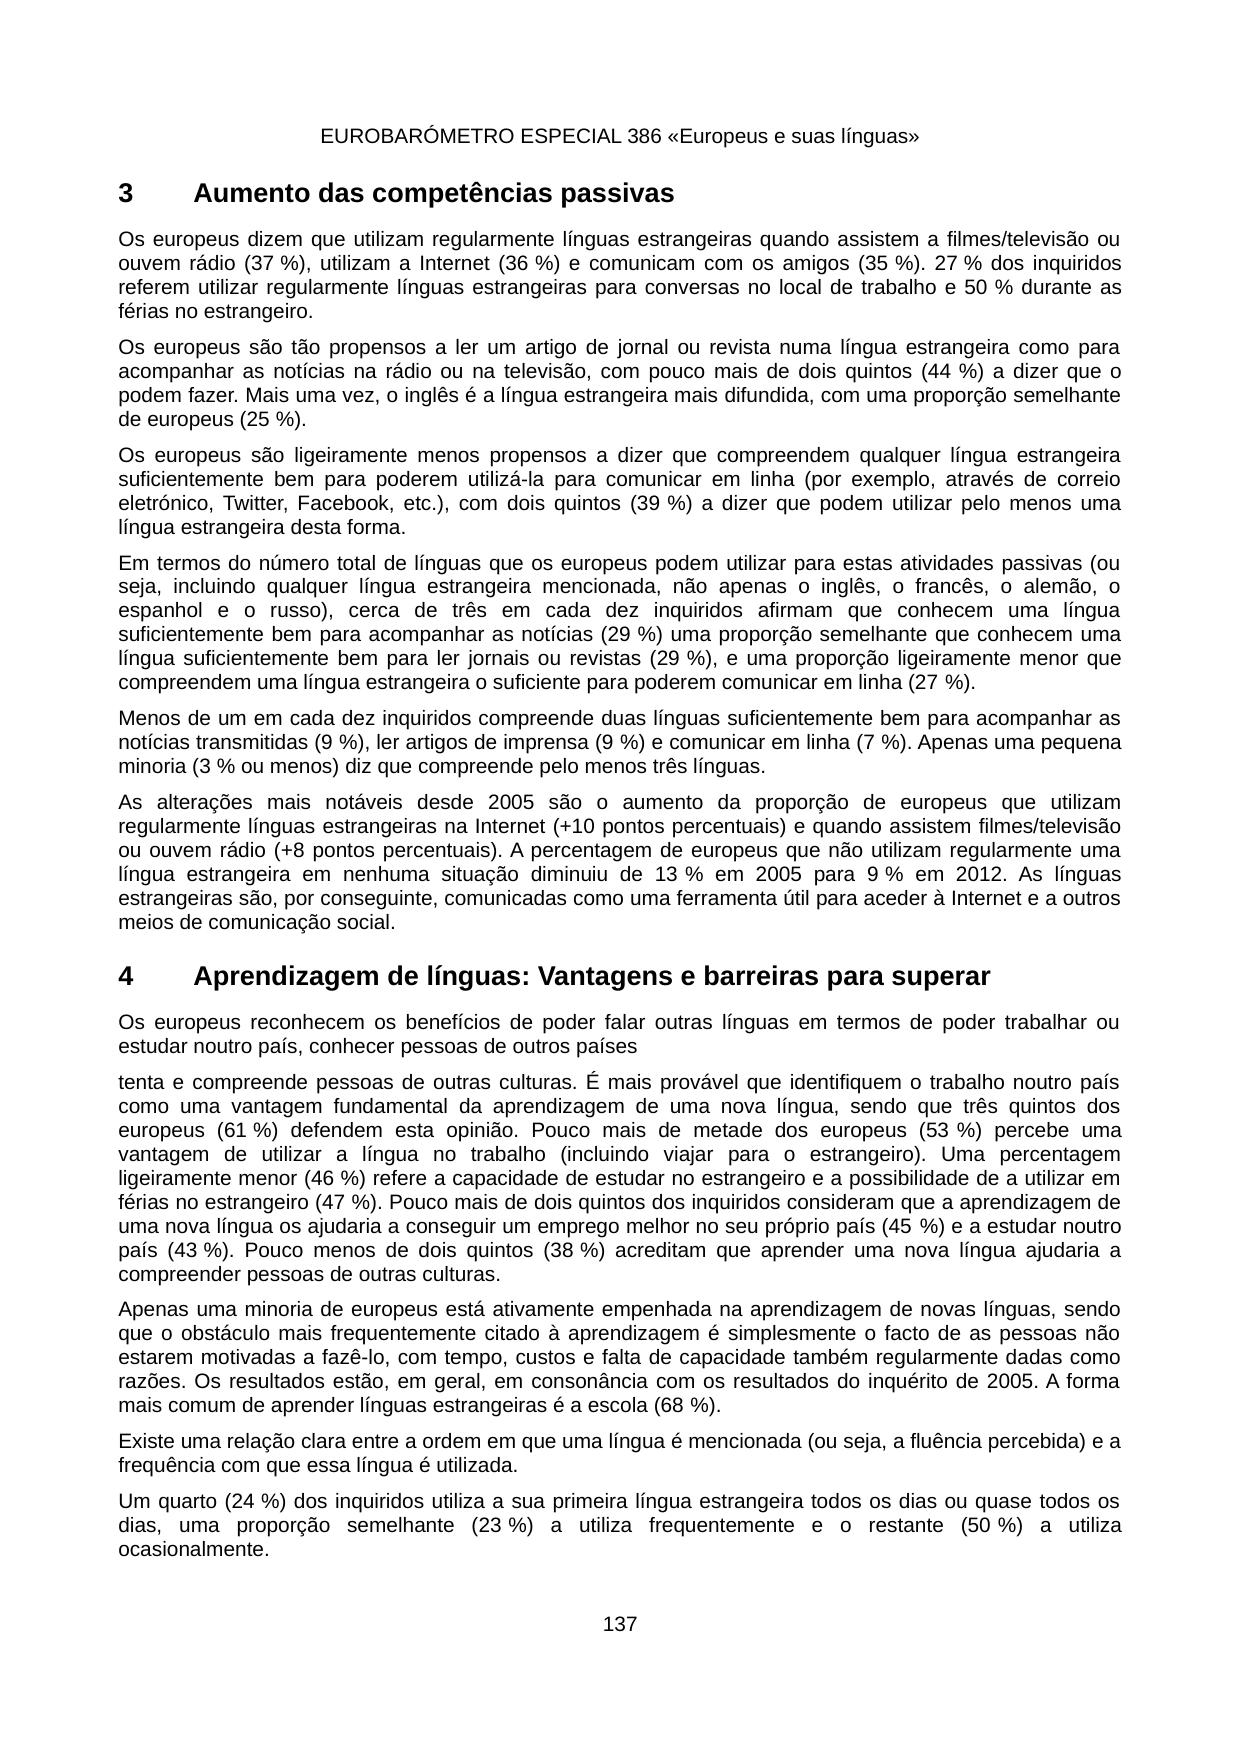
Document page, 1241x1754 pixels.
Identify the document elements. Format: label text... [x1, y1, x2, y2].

text Apenas uma minoria de europeus está ativamente empenhada na aprendizagem de novas línguas, sendo que o obstáculo mais frequentemente citado à aprendizagem é simplesmente o facto de as pessoas não estarem motivadas a fazê-lo, com tempo, custos e falta de capacidade também regularmente dadas como razões. Os resultados estão, em geral, em consonância com os resultados do inquérito de 2005. A forma mais comum de aprender línguas estrangeiras é a escola (68 %). [118, 1297, 1122, 1417]
text tenta e compreende pessoas de outras culturas. É mais provável que identifiquem o trabalho noutro país como uma vantagem fundamental da aprendizagem de uma nova língua, sendo que três quintos dos europeus (61 %) defendem esta opinião. Pouco mais de metade dos europeus (53 %) percebe uma vantagem de utilizar a língua no trabalho (incluindo viajar para o estrangeiro). Uma percentagem ligeiramente menor (46 %) refere a capacidade de estudar no estrangeiro e a possibilidade de a utilizar em férias no estrangeiro (47 %). Pouco mais de dois quintos dos inquiridos consideram que a aprendizagem de uma nova língua os ajudaria a conseguir um emprego melhor no seu próprio país (45 %) e a estudar noutro país (43 %). Pouco menos de dois quintos (38 %) acreditam que aprender uma nova língua ajudaria a compreender pessoas de outras culturas. [118, 1070, 1122, 1285]
subtitle Aprendizagem de línguas: Vantagens e barreiras para superar [118, 960, 1122, 991]
text Existe uma relação clara entre a ordem em que uma língua é mencionada (ou seja, a fluência percebida) e a frequência com que essa língua é utilizada. [118, 1429, 1122, 1477]
text Um quarto (24 %) dos inquiridos utiliza a sua primeira língua estrangeira todos os dias ou quase todos os dias, uma proporção semelhante (23 %) a utiliza frequentemente e o restante (50 %) a utiliza ocasionalmente. [118, 1489, 1122, 1561]
text Os europeus reconhecem os benefícios de poder falar outras línguas em termos de poder trabalhar ou estudar noutro país, conhecer pessoas de outros países [118, 1010, 1122, 1058]
text As alterações mais notáveis desde 2005 são o aumento da proporção de europeus que utilizam regularmente línguas estrangeiras na Internet (+10 pontos percentuais) e quando assistem filmes/televisão ou ouvem rádio (+8 pontos percentuais). A percentagem de europeus que não utilizam regularmente uma língua estrangeira em nenhuma situação diminuiu de 13 % em 2005 para 9 % em 2012. As línguas estrangeiras são, por conseguinte, comunicadas como uma ferramenta útil para aceder à Internet e a outros meios de comunicação social. [118, 790, 1122, 933]
text Menos de um em cada dez inquiridos compreende duas línguas suficientemente bem para acompanhar as notícias transmitidas (9 %), ler artigos de imprensa (9 %) e comunicar em linha (7 %). Apenas uma pequena minoria (3 % ou menos) diz que compreende pelo menos três línguas. [118, 706, 1122, 778]
text Os europeus são tão propensos a ler um artigo de jornal ou revista numa língua estrangeira como para acompanhar as notícias na rádio ou na televisão, com pouco mais de dois quintos (44 %) a dizer que o podem fazer. Mais uma vez, o inglês é a língua estrangeira mais difundida, com uma proporção semelhante de europeus (25 %). [118, 335, 1122, 431]
text Os europeus dizem que utilizam regularmente línguas estrangeiras quando assistem a filmes/televisão ou ouvem rádio (37 %), utilizam a Internet (36 %) e comunicam com os amigos (35 %). 27 % dos inquiridos referem utilizar regularmente línguas estrangeiras para conversas no local de trabalho e 50 % durante as férias no estrangeiro. [118, 227, 1122, 323]
subtitle Aumento das competências passivas [118, 177, 1122, 209]
text Em termos do número total de línguas que os europeus podem utilizar para estas atividades passivas (ou seja, incluindo qualquer língua estrangeira mencionada, não apenas o inglês, o francês, o alemão, o espanhol e o russo), cerca de três em cada dez inquiridos afirmam que conhecem uma língua suficientemente bem para acompanhar as notícias (29 %) uma proporção semelhante que conhecem uma língua suficientemente bem para ler jornais ou revistas (29 %), e uma proporção ligeiramente menor que compreendem uma língua estrangeira o suficiente para poderem comunicar em linha (27 %). [118, 550, 1122, 694]
text Os europeus são ligeiramente menos propensos a dizer que compreendem qualquer língua estrangeira suficientemente bem para poderem utilizá-la para comunicar em linha (por exemplo, através de correio eletrónico, Twitter, Facebook, etc.), com dois quintos (39 %) a dizer que podem utilizar pelo menos uma língua estrangeira desta forma. [118, 443, 1122, 538]
